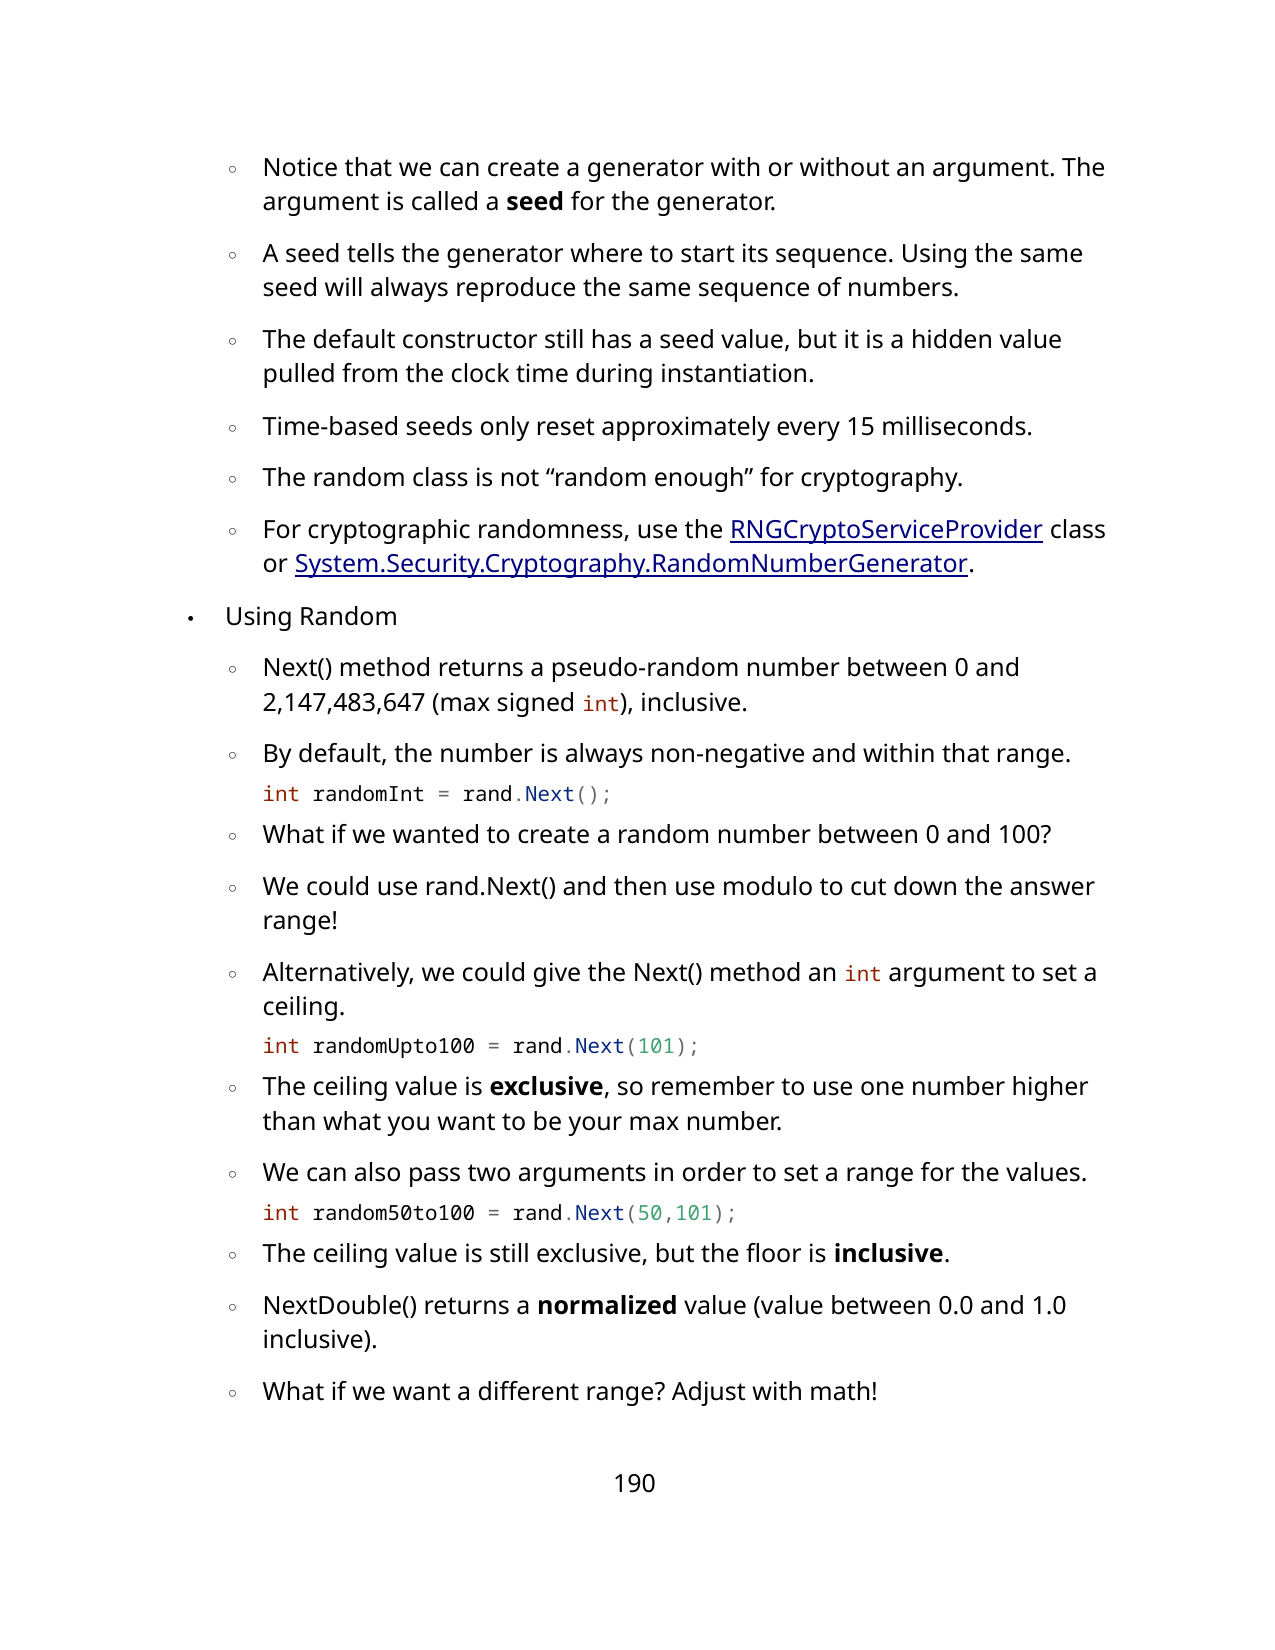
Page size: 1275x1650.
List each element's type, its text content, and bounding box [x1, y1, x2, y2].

list Next() method returns a pseudo-random number between 0 and 2,147,483,647 (max signed int), inclusive. [225, 650, 1125, 718]
list What if we want a different range? Adjust with math! [225, 1373, 1125, 1408]
list We could use rand.Next() and then use modulo to cut down the answer range! [225, 868, 1125, 937]
list Time-based seeds only reset approximately every 15 milliseconds. [225, 408, 1125, 442]
list By default, the number is always non-negative and within that range. [225, 736, 1125, 770]
list Using Random [187, 598, 1125, 632]
list int random50to100 = rand.Next(50,101); [225, 1198, 1125, 1227]
list The ceiling value is exclusive, so remember to use one number higher than what you want to be your max number. [225, 1069, 1125, 1137]
list A seed tells the generator where to start its sequence. Using the same seed will always reproduce the same sequence of numbers. [225, 236, 1125, 304]
list What if we wanted to create a random number between 0 and 100? [225, 817, 1125, 851]
list The ceiling value is still exclusive, but the floor is inclusive. [225, 1236, 1125, 1269]
list Alternatively, we could give the Next() method an int argument to set a ceiling. [225, 954, 1125, 1023]
list For cryptographic randomness, use the RNGCryptoServiceProvider class or System.Security.Cryptography.RandomNumberGenerator. [225, 512, 1125, 580]
list int randomInt = rand.Next(); [225, 779, 1125, 808]
list Notice that we can create a generator with or without an argument. The argument is called a seed for the generator. [225, 150, 1125, 218]
list int randomUpto100 = rand.Next(101); [225, 1032, 1125, 1060]
list The random class is not “random enough” for cryptography. [225, 460, 1125, 494]
list The default constructor still has a seed value, but it is a hidden value pulled from the clock time during instantiation. [225, 322, 1125, 390]
list We can also pass two arguments in order to set a range for the values. [225, 1155, 1125, 1189]
list NextDouble() returns a normalized value (value between 0.0 and 1.0 inclusive). [225, 1287, 1125, 1356]
